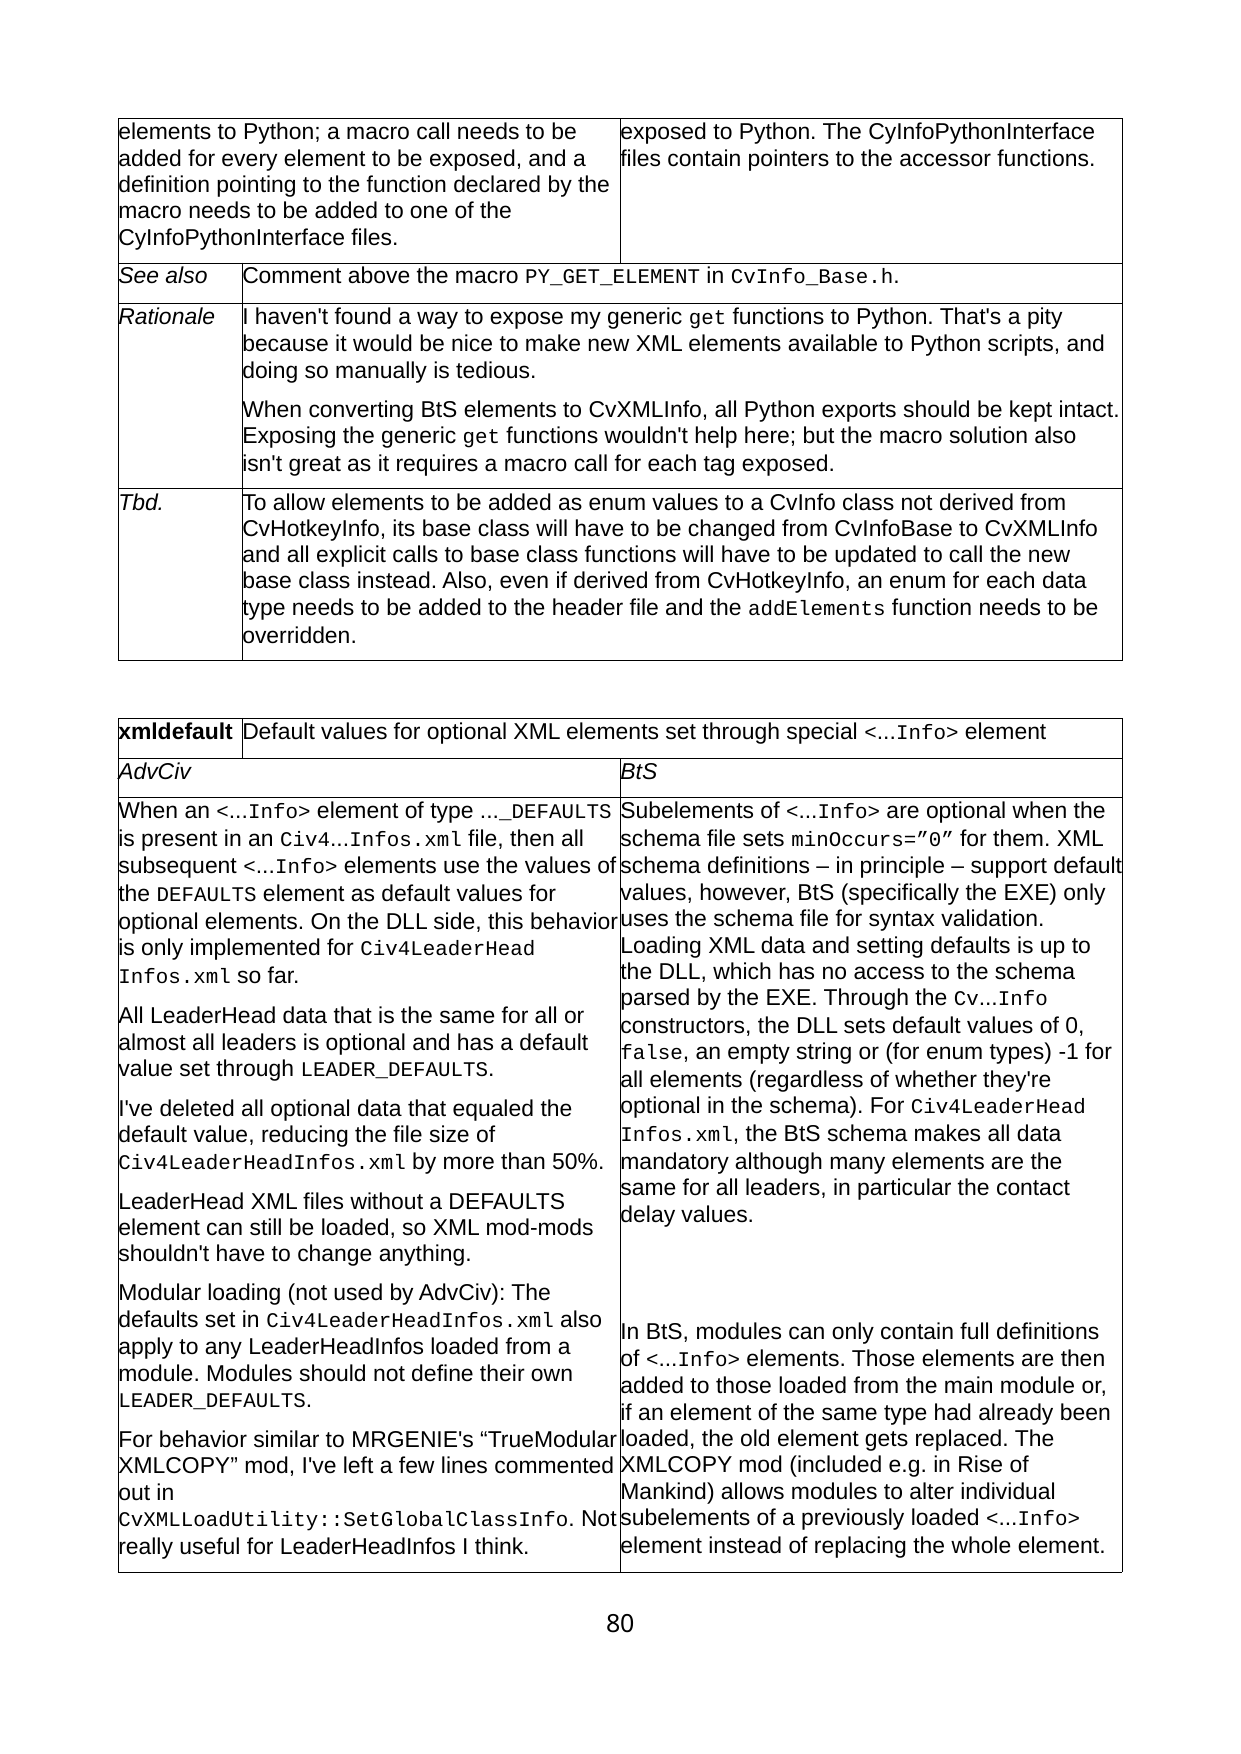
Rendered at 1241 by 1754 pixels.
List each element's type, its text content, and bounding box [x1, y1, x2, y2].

table_cell Comment above the macro PY_GET_ELEMENT in CvInfo_Base.h. [243, 264, 1122, 303]
table_header xmldefault [119, 719, 242, 758]
table_cell Rationale [119, 304, 242, 488]
table_header Default values for optional XML elements set through special <...Info> element [243, 719, 1122, 758]
table_cell elements to Python; a macro call needs to be added for every element to be exposed, and a definition pointing to the function declared by the macro needs to be added to one of the CyInfoPythonInterface files. [119, 119, 620, 262]
table_cell I haven't found a way to expose my generic get functions to Python. That's a pity because it would be nice to make new XML elements available to Python scripts, and doing so manually is tedious. When converting BtS elements to CvXMLInfo, all Python exports should be kept intact. Exposing the generic get functions wouldn't help here; but the macro solution also isn't great as it requires a macro call for each tag exposed. [243, 304, 1122, 488]
table_cell See also [119, 264, 242, 303]
table_cell AdvCiv [119, 759, 620, 797]
table_cell exposed to Python. The CyInfoPythonInterface files contain pointers to the accessor functions. [621, 119, 1122, 262]
table_cell When an <...Info> element of type ..._DEFAULTS is present in an Civ4...Infos.xml file, then all subsequent <...Info> elements use the values of the DEFAULTS element as default values for optional elements. On the DLL side, this behavior is only implemented for Civ4LeaderHead Infos.xml so far. All LeaderHead data that is the same for all or almost all leaders is optional and has a default value set through LEADER_DEFAULTS. I've deleted all optional data that equaled the default value, reducing the file size of Civ4LeaderHeadInfos.xml by more than 50%. LeaderHead XML files without a DEFAULTS element can still be loaded, so XML mod-mods shouldn't have to change anything. Modular loading (not used by AdvCiv): The defaults set in Civ4LeaderHeadInfos.xml also apply to any LeaderHeadInfos loaded from a module. Modules should not define their own LEADER_DEFAULTS. For behavior similar to MRGENIE's “TrueModular XMLCOPY” mod, I've left a few lines commented out in CvXMLLoadUtility::SetGlobalClassInfo. Not really useful for LeaderHeadInfos I think. [119, 798, 620, 1572]
table_cell BtS [621, 759, 1122, 797]
table_cell Tbd. [119, 489, 242, 660]
table_cell Subelements of <...Info> are optional when the schema file sets minOccurs=”0” for them. XML schema definitions – in principle – support default values, however, BtS (specifically the EXE) only uses the schema file for syntax validation. Loading XML data and setting defaults is up to the DLL, which has no access to the schema parsed by the EXE. Through the Cv...Info constructors, the DLL sets default values of 0, false, an empty string or (for enum types) -1 for all elements (regardless of whether they're optional in the schema). For Civ4LeaderHead Infos.xml, the BtS schema makes all data mandatory although many elements are the same for all leaders, in particular the contact delay values. In BtS, modules can only contain full definitions of <...Info> elements. Those elements are then added to those loaded from the main module or, if an element of the same type had already been loaded, the old element gets replaced. The XMLCOPY mod (included e.g. in Rise of Mankind) allows modules to alter individual subelements of a previously loaded <...Info> element instead of replacing the whole element. [621, 798, 1122, 1572]
table_cell To allow elements to be added as enum values to a CvInfo class not derived from CvHotkeyInfo, its base class will have to be changed from CvInfoBase to CvXMLInfo and all explicit calls to base class functions will have to be updated to call the new base class instead. Also, even if derived from CvHotkeyInfo, an enum for each data type needs to be added to the header file and the addElements function needs to be overridden. [243, 489, 1122, 660]
